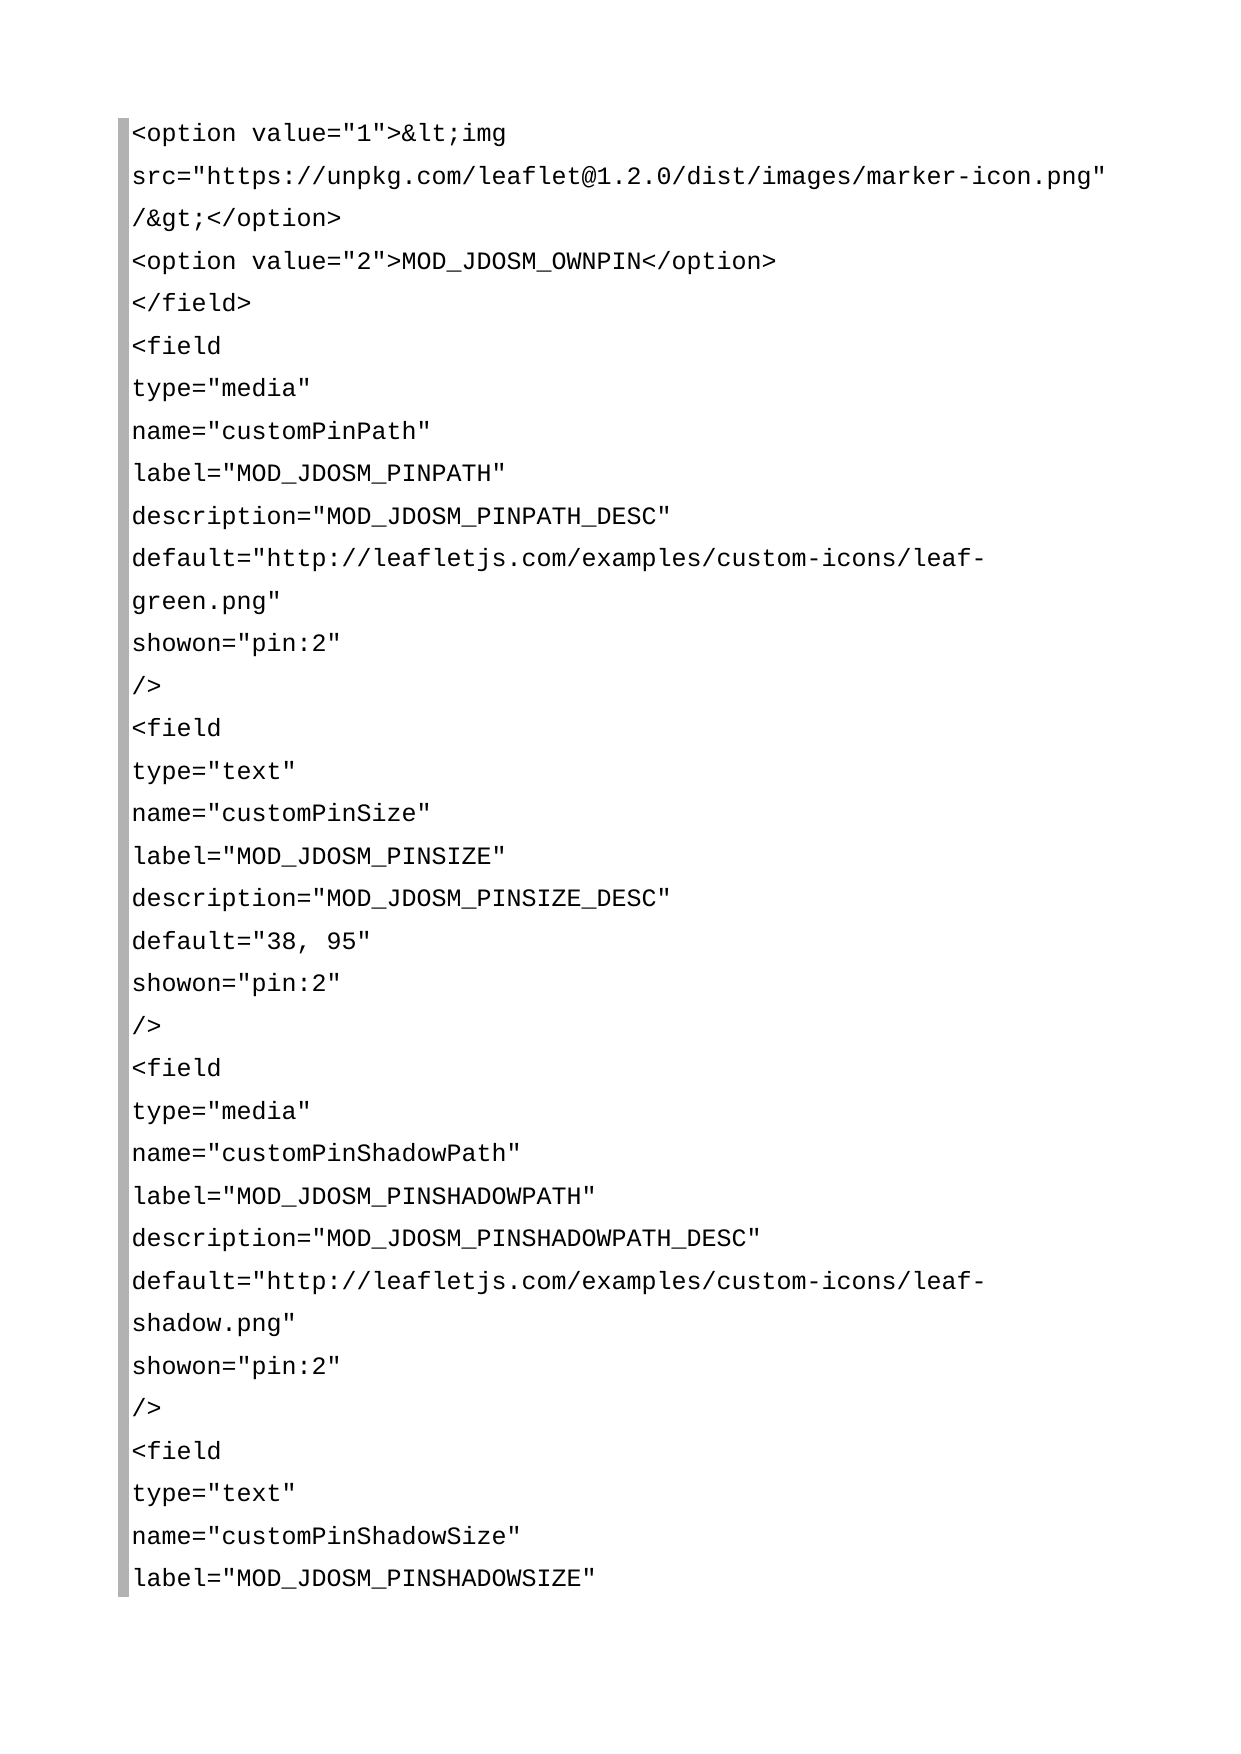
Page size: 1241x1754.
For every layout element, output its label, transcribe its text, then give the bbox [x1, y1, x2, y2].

text label="MOD_JDOSM_PINPATH" [129, 458, 1122, 489]
text <option value="1">&lt;img src="https://unpkg.com/leaflet@1.2.0/dist/images/marker-icon.png" /&gt;</option> [129, 118, 1122, 234]
text default="http://leafletjs.com/examples/custom-icons/leaf-shadow.png" [129, 1266, 1122, 1339]
text <option value="2">MOD_JDOSM_OWNPIN</option> [129, 246, 1122, 277]
text showon="pin:2" [129, 628, 1122, 659]
text name="customPinPath" [129, 416, 1122, 447]
text name="customPinShadowPath" [129, 1138, 1122, 1169]
text label="MOD_JDOSM_PINSHADOWPATH" [129, 1181, 1122, 1212]
text type="text" [129, 1478, 1122, 1509]
text /> [129, 1011, 1122, 1042]
text description="MOD_JDOSM_PINSHADOWPATH_DESC" [129, 1223, 1122, 1254]
text showon="pin:2" [129, 1351, 1122, 1382]
text type="text" [129, 756, 1122, 787]
text <field [129, 1436, 1122, 1467]
text /> [129, 1393, 1122, 1424]
text </field> [129, 288, 1122, 319]
text default="38, 95" [129, 926, 1122, 957]
text label="MOD_JDOSM_PINSIZE" [129, 841, 1122, 872]
text name="customPinSize" [129, 798, 1122, 829]
text showon="pin:2" [129, 968, 1122, 999]
text <field [129, 713, 1122, 744]
text name="customPinShadowSize" [129, 1521, 1122, 1552]
text description="MOD_JDOSM_PINPATH_DESC" [129, 501, 1122, 532]
text <field [129, 331, 1122, 362]
text /> [129, 671, 1122, 702]
text label="MOD_JDOSM_PINSHADOWSIZE" [129, 1563, 1122, 1597]
text type="media" [129, 373, 1122, 404]
text description="MOD_JDOSM_PINSIZE_DESC" [129, 883, 1122, 914]
text type="media" [129, 1096, 1122, 1127]
text <field [129, 1053, 1122, 1084]
text default="http://leafletjs.com/examples/custom-icons/leaf-green.png" [129, 543, 1122, 617]
